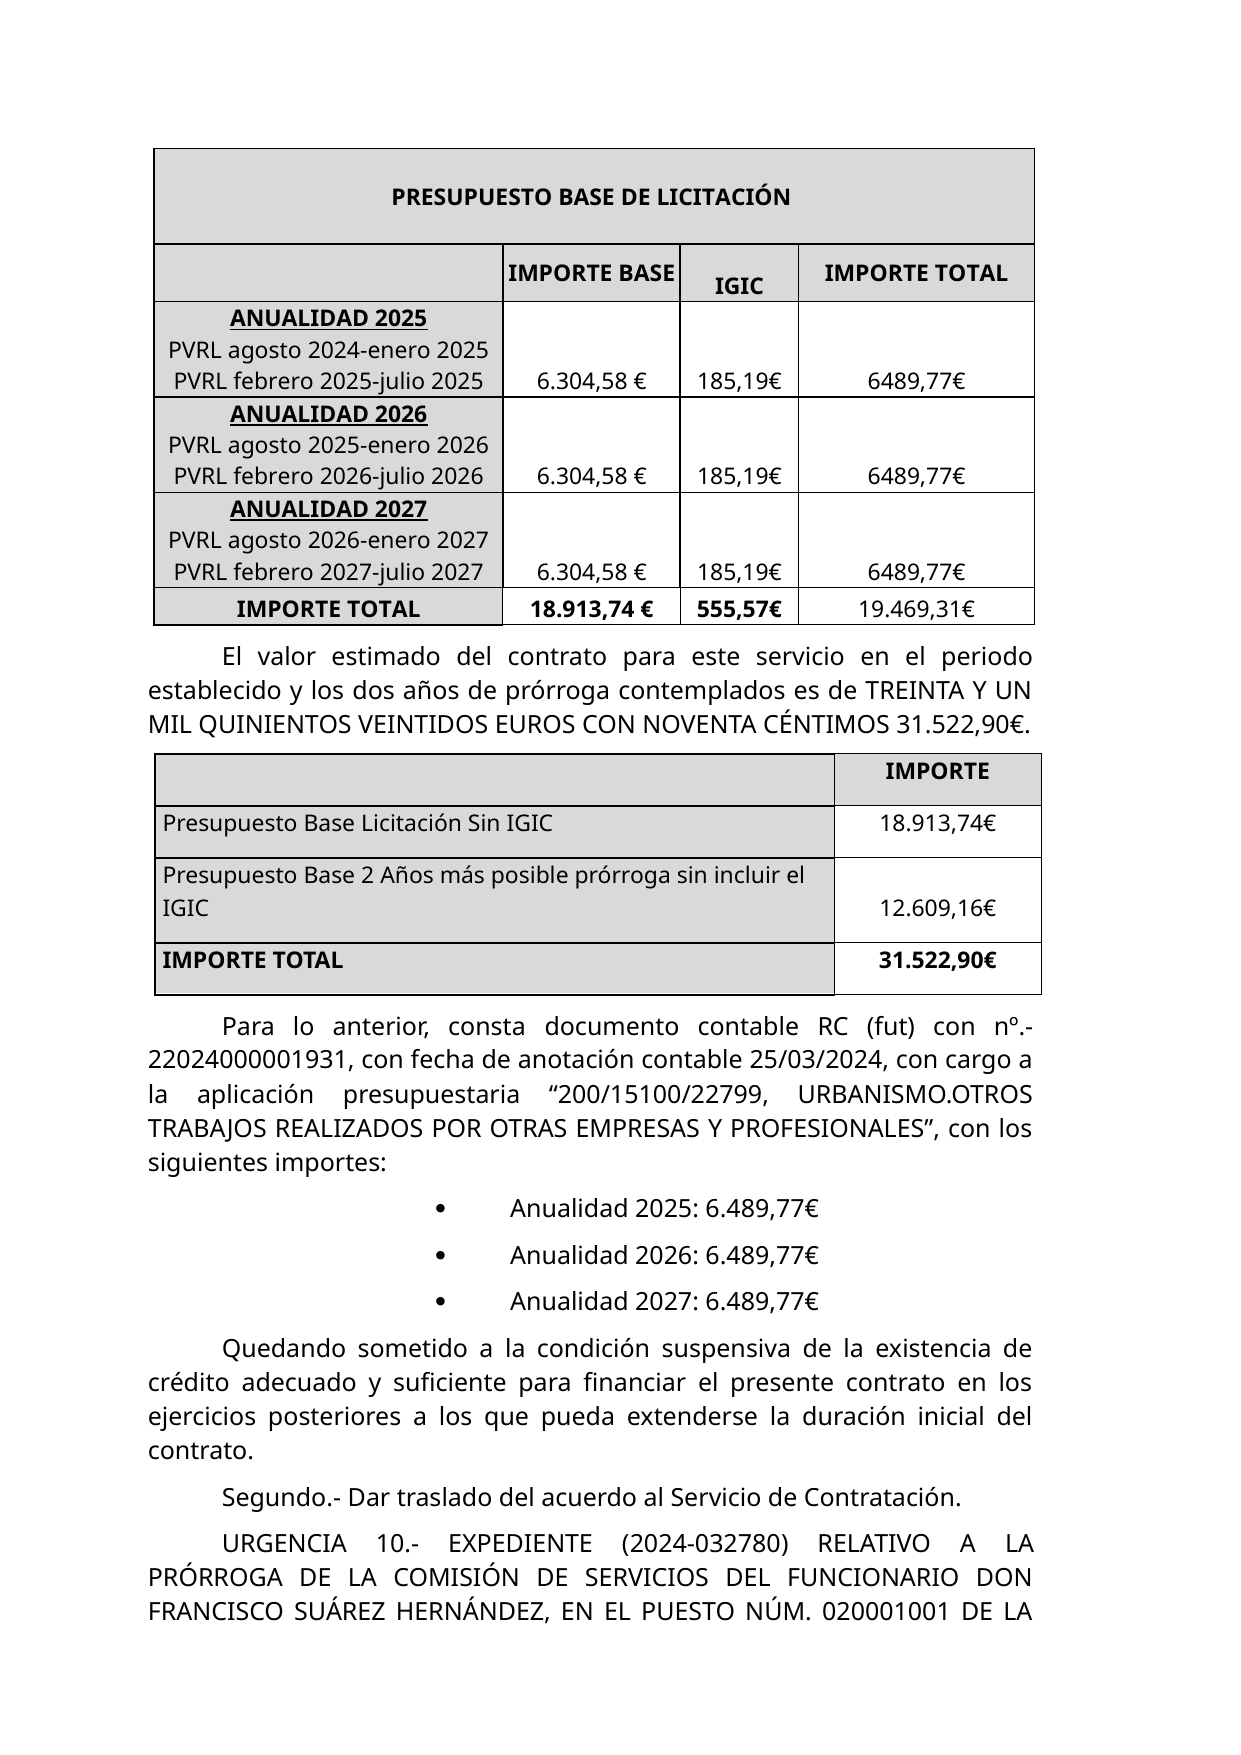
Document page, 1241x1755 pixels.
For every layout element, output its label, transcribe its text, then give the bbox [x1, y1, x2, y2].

table_cell IGIC [681, 245, 798, 301]
table_cell 6.304,58 € [504, 302, 679, 396]
table_cell 185,19€ [681, 302, 798, 396]
table_cell 18.913,74 € [503, 588, 680, 624]
table_header IMPORTE [835, 754, 1041, 805]
table_cell 185,19€ [681, 398, 798, 491]
table_cell 12.609,16€ [835, 858, 1041, 942]
table_cell ANUALIDAD 2025 PVRL agosto 2024-enero 2025 PVRL febrero 2025-julio 2025 [155, 302, 502, 396]
text Quedando sometido a la condición suspensiva de la existencia de crédito adecuado y suficiente para financiar el presente contrato en los ejercicios posteriores a los que pueda extenderse la duración inicial del contrato. [148, 1331, 1034, 1467]
table_header PRESUPUESTO BASE DE LICITACIÓN [155, 149, 1034, 243]
table_cell IMPORTE TOTAL [799, 245, 1034, 301]
table_cell ANUALIDAD 2027 PVRL agosto 2026-enero 2027 PVRL febrero 2027-julio 2027 [155, 493, 502, 587]
table_cell 6.304,58 € [504, 493, 679, 587]
text El valor estimado del contrato para este servicio en el periodo establecido y los dos años de prórroga contemplados es de TREINTA Y UN MIL QUINIENTOS VEINTIDOS EUROS CON NOVENTA CÉNTIMOS 31.522,90€. [148, 638, 1034, 741]
list Anualidad 2025: 6.489,77€ [148, 1191, 1034, 1225]
table_cell Presupuesto Base 2 Años más posible prórroga sin incluir el IGIC [156, 859, 834, 942]
table_cell IMPORTE TOTAL [155, 588, 502, 624]
table_cell IMPORTE TOTAL [156, 944, 834, 993]
table_cell ANUALIDAD 2026 PVRL agosto 2025-enero 2026 PVRL febrero 2026-julio 2026 [155, 398, 502, 491]
text URGENCIA 10.- EXPEDIENTE (2024-032780) RELATIVO A LA PRÓRROGA DE LA COMISIÓN DE SERVICIOS DEL FUNCIONARIO DON FRANCISCO SUÁREZ HERNÁNDEZ, EN EL PUESTO NÚM. 020001001 DE LA [148, 1526, 1034, 1628]
table_cell 6489,77€ [799, 398, 1034, 491]
table_cell 555,57€ [681, 588, 798, 624]
table_cell IMPORTE BASE [504, 245, 679, 301]
table_cell [155, 245, 502, 301]
table_header [156, 755, 834, 805]
table_cell 6489,77€ [799, 493, 1034, 587]
list Anualidad 2027: 6.489,77€ [148, 1284, 1034, 1318]
table_cell 31.522,90€ [835, 943, 1041, 993]
table_cell 19.469,31€ [799, 588, 1034, 624]
text Segundo.- Dar traslado del acuerdo al Servicio de Contratación. [148, 1479, 1034, 1513]
table_cell 185,19€ [681, 493, 798, 587]
text Para lo anterior, consta documento contable RC (fut) con nº.- 22024000001931, con fecha de anotación contable 25/03/2024, con cargo a la aplicación presupuestaria “200/15100/22799, URBANISMO.OTROS TRABAJOS REALIZADOS POR OTRAS EMPRESAS Y PROFESIONALES”, con los siguientes importes: [148, 1008, 1034, 1178]
list Anualidad 2026: 6.489,77€ [148, 1237, 1034, 1272]
table_cell 18.913,74€ [835, 806, 1041, 857]
table_cell 6.304,58 € [504, 398, 679, 491]
table_cell 6489,77€ [799, 302, 1034, 396]
table_cell Presupuesto Base Licitación Sin IGIC [156, 807, 834, 857]
